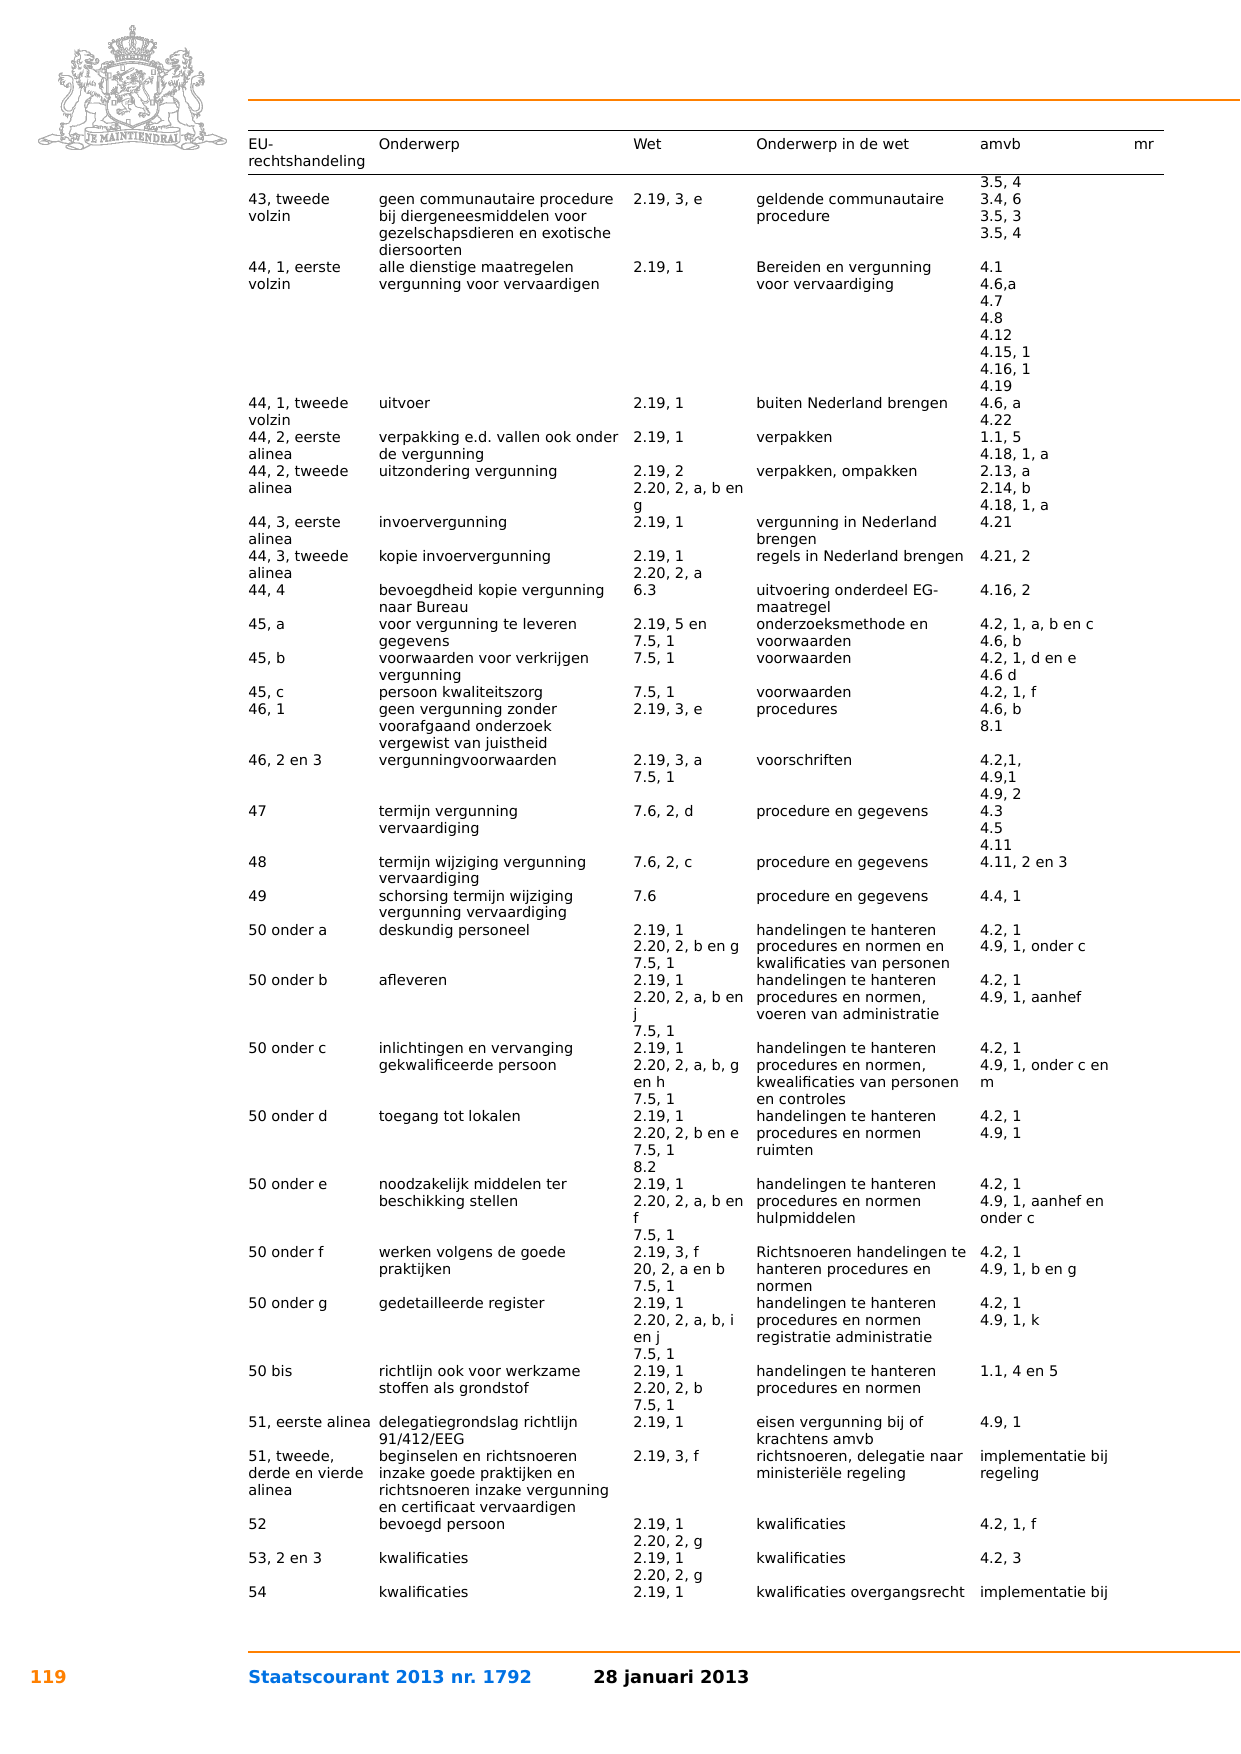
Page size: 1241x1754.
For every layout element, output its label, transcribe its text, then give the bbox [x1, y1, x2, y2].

table_cell [1128, 650, 1163, 684]
table_cell deskundig personeel [373, 921, 627, 972]
table_cell 4.2, 1 4.9, 1, k [974, 1295, 1127, 1363]
table_cell 1.1, 5 4.18, 1, a [974, 429, 1127, 463]
table_header Onderwerp [373, 131, 627, 174]
table_cell [1128, 1584, 1163, 1601]
table_cell 2.19, 1 2.20, 2, b en e 7.5, 1 8.2 [627, 1108, 750, 1176]
table_cell termijn vergunning vervaardiging [373, 803, 627, 853]
table_cell 2.19, 1 2.20, 2, g [627, 1550, 750, 1583]
table_cell 50 onder c [248, 1040, 373, 1108]
table_cell [1128, 616, 1163, 650]
table_cell 7.5, 1 [627, 650, 750, 684]
table_cell verpakken [750, 429, 974, 463]
table_header EU-rechtshandeling [248, 131, 373, 174]
table_cell uitvoering onderdeel EG-maatregel [750, 582, 974, 616]
table_cell bevoegd persoon [373, 1516, 627, 1549]
table_cell [1128, 259, 1163, 395]
table_cell regels in Nederland brengen [750, 548, 974, 582]
table_cell 4.16, 2 [974, 582, 1127, 616]
table_cell 53, 2 en 3 [248, 1550, 373, 1583]
table_cell 2.19, 2 2.20, 2, a, b en g [627, 463, 750, 514]
table_cell uitvoer [373, 395, 627, 429]
table_cell 2.19, 1 [627, 1584, 750, 1601]
table_cell 4.21 [974, 514, 1127, 548]
table_cell 4.21, 2 [974, 548, 1127, 582]
table_cell [248, 175, 373, 191]
table_cell vergunning in Nederland brengen [750, 514, 974, 548]
table_cell 2.19, 1 2.20, 2, a, b en j 7.5, 1 [627, 972, 750, 1040]
table_cell kopie invoervergunning [373, 548, 627, 582]
table_cell termijn wijziging vergunning vervaardiging [373, 854, 627, 887]
table_cell 4.6, a 4.22 [974, 395, 1127, 429]
table_cell 46, 2 en 3 [248, 752, 373, 802]
table_cell 52 [248, 1516, 373, 1549]
table_cell [627, 175, 750, 191]
table_cell [1128, 888, 1163, 921]
table_cell noodzakelijk middelen ter beschikking stellen [373, 1176, 627, 1244]
table_cell voor vergunning te leveren gegevens [373, 616, 627, 650]
table_cell Bereiden en vergunning voor vervaardiging [750, 259, 974, 395]
table_header amvb [974, 131, 1127, 174]
table_cell gedetailleerde register [373, 1295, 627, 1363]
table_cell [373, 175, 627, 191]
table_cell 50 onder b [248, 972, 373, 1040]
table_cell 1.1, 4 en 5 [974, 1363, 1127, 1414]
table_cell handelingen te hanteren procedures en normen registratie administratie [750, 1295, 974, 1363]
table_cell [1128, 921, 1163, 972]
table_cell 2.19, 1 2.20, 2, b en g 7.5, 1 [627, 921, 750, 972]
table_cell 4.11, 2 en 3 [974, 854, 1127, 887]
table_cell buiten Nederland brengen [750, 395, 974, 429]
table_cell 4.9, 1 [974, 1414, 1127, 1448]
table_cell kwalificaties [750, 1516, 974, 1549]
table_cell persoon kwaliteitszorg [373, 684, 627, 701]
table_cell geen vergunning zonder voorafgaand onderzoek vergewist van juistheid [373, 701, 627, 752]
table_cell geldende communautaire procedure [750, 191, 974, 259]
table_cell 4.2, 1 4.9, 1 [974, 1108, 1127, 1176]
table_cell procedure en gegevens [750, 854, 974, 887]
table_header Wet [627, 131, 750, 174]
table_cell verpakken, ompakken [750, 463, 974, 514]
table_cell 48 [248, 854, 373, 887]
table_cell 4.2, 1, f [974, 684, 1127, 701]
table_cell 4.2, 1, f [974, 1516, 1127, 1549]
table_cell 2.19, 1 [627, 429, 750, 463]
table_cell 2.19, 3, e [627, 191, 750, 259]
table_cell 2.19, 1 2.20, 2, a, b en f 7.5, 1 [627, 1176, 750, 1244]
table_cell [1128, 854, 1163, 887]
table_cell Richtsnoeren handelingen te hanteren procedures en normen [750, 1244, 974, 1295]
table_cell 4.2, 1 4.9, 1, aanhef en onder c [974, 1176, 1127, 1244]
table_cell 51, eerste alinea [248, 1414, 373, 1448]
table_cell 46, 1 [248, 701, 373, 752]
table_cell geen communautaire procedure bij diergeneesmiddelen voor gezelschapsdieren en exotische diersoorten [373, 191, 627, 259]
table_cell 50 bis [248, 1363, 373, 1414]
table_cell richtlijn ook voor werkzame stoffen als grondstof [373, 1363, 627, 1414]
table_cell 44, 3, tweede alinea [248, 548, 373, 582]
table_cell [1128, 972, 1163, 1040]
table_cell [1128, 1550, 1163, 1583]
table_cell 4.2, 1 4.9, 1, b en g [974, 1244, 1127, 1295]
table_cell inlichtingen en vervanging gekwalificeerde persoon [373, 1040, 627, 1108]
table_cell 2.19, 1 2.20, 2, a, b, g en h 7.5, 1 [627, 1040, 750, 1108]
table_cell 4.1 4.6,a 4.7 4.8 4.12 4.15, 1 4.16, 1 4.19 [974, 259, 1127, 395]
table_cell bevoegdheid kopie vergunning naar Bureau [373, 582, 627, 616]
table_cell afleveren [373, 972, 627, 1040]
table_cell implementatie bij regeling [974, 1448, 1127, 1516]
table_cell werken volgens de goede praktijken [373, 1244, 627, 1295]
table_cell 4.4, 1 [974, 888, 1127, 921]
table_cell 44, 2, tweede alinea [248, 463, 373, 514]
table_cell kwalificaties overgangsrecht [750, 1584, 974, 1601]
table_cell 50 onder d [248, 1108, 373, 1176]
table_cell [1128, 395, 1163, 429]
table_cell uitzondering vergunning [373, 463, 627, 514]
table_cell 45, c [248, 684, 373, 701]
table_cell 2.19, 1 [627, 514, 750, 548]
table_cell 4.2,1, 4.9,1 4.9, 2 [974, 752, 1127, 802]
table_cell [1128, 582, 1163, 616]
table_cell 2.19, 1 2.20, 2, b 7.5, 1 [627, 1363, 750, 1414]
table_cell 2.19, 1 2.20, 2, a, b, i en j 7.5, 1 [627, 1295, 750, 1363]
table_cell handelingen te hanteren procedures en normen, kwealificaties van personen en controles [750, 1040, 974, 1108]
table_cell 45, b [248, 650, 373, 684]
table_cell [1128, 1176, 1163, 1244]
table_cell 4.6, b 8.1 [974, 701, 1127, 752]
table_cell 2.19, 3, f 20, 2, a en b 7.5, 1 [627, 1244, 750, 1295]
table_cell procedure en gegevens [750, 888, 974, 921]
table_cell 44, 1, eerste volzin [248, 259, 373, 395]
table_cell [1128, 684, 1163, 701]
table_cell 54 [248, 1584, 373, 1601]
table_cell 4.2, 1 4.9, 1, onder c [974, 921, 1127, 972]
table_cell handelingen te hanteren procedures en normen ruimten [750, 1108, 974, 1176]
table_cell [1128, 752, 1163, 802]
table_cell [1128, 514, 1163, 548]
table_cell 44, 3, eerste alinea [248, 514, 373, 548]
table_cell 2.19, 3, e [627, 701, 750, 752]
table_cell schorsing termijn wijziging vergunning vervaardiging [373, 888, 627, 921]
table_cell 7.5, 1 [627, 684, 750, 701]
table_cell [1128, 1040, 1163, 1108]
table_cell 2.19, 1 [627, 1414, 750, 1448]
table_cell 2.19, 1 [627, 395, 750, 429]
table_cell eisen vergunning bij of krachtens amvb [750, 1414, 974, 1448]
table_cell 4.2, 3 [974, 1550, 1127, 1583]
table_cell 2.19, 3, f [627, 1448, 750, 1516]
table_cell 4.2, 1 4.9, 1, onder c en m [974, 1040, 1127, 1108]
table_cell invoervergunning [373, 514, 627, 548]
table_cell [1128, 548, 1163, 582]
table_cell 4.2, 1 4.9, 1, aanhef [974, 972, 1127, 1040]
table_cell procedure en gegevens [750, 803, 974, 853]
table_cell 45, a [248, 616, 373, 650]
table_cell 44, 1, tweede volzin [248, 395, 373, 429]
table_cell [1128, 191, 1163, 259]
table_cell kwalificaties [750, 1550, 974, 1583]
table_cell toegang tot lokalen [373, 1108, 627, 1176]
table_cell 50 onder f [248, 1244, 373, 1295]
table_cell 2.19, 1 [627, 259, 750, 395]
table_cell richtsnoeren, delegatie naar ministeriële regeling [750, 1448, 974, 1516]
table_cell verpakking e.d. vallen ook onder de vergunning [373, 429, 627, 463]
table_cell [1128, 701, 1163, 752]
table_cell voorwaarden [750, 684, 974, 701]
table_cell beginselen en richtsnoeren inzake goede praktijken en richtsnoeren inzake vergunning en certificaat vervaardigen [373, 1448, 627, 1516]
table_cell [1128, 1108, 1163, 1176]
table_cell voorwaarden [750, 650, 974, 684]
table_cell [1128, 175, 1163, 191]
table_cell 50 onder e [248, 1176, 373, 1244]
table_cell voorwaarden voor verkrijgen vergunning [373, 650, 627, 684]
table_cell [1128, 1516, 1163, 1549]
table_cell 44, 2, eerste alinea [248, 429, 373, 463]
table_cell [1128, 1448, 1163, 1516]
table_cell 2.19, 1 2.20, 2, a [627, 548, 750, 582]
table_cell 2.19, 3, a 7.5, 1 [627, 752, 750, 802]
table_cell [1128, 429, 1163, 463]
table_cell procedures [750, 701, 974, 752]
table_cell [1128, 1244, 1163, 1295]
table_cell 50 onder a [248, 921, 373, 972]
table_cell 7.6 [627, 888, 750, 921]
table_cell 4.2, 1, d en e 4.6 d [974, 650, 1127, 684]
table_cell delegatiegrondslag richtlijn 91/412/EEG [373, 1414, 627, 1448]
table_cell implementatie bij [974, 1584, 1127, 1601]
table_cell handelingen te hanteren procedures en normen, voeren van administratie [750, 972, 974, 1040]
picture [38, 25, 227, 150]
table_cell 51, tweede, derde en vierde alinea [248, 1448, 373, 1516]
table_cell 44, 4 [248, 582, 373, 616]
table_cell [1128, 1414, 1163, 1448]
table_cell 3.4, 6 3.5, 3 3.5, 4 [974, 191, 1127, 259]
table_cell vergunningvoorwaarden [373, 752, 627, 802]
table_header Onderwerp in de wet [750, 131, 974, 174]
table_cell handelingen te hanteren procedures en normen en kwalificaties van personen [750, 921, 974, 972]
table_cell [1128, 803, 1163, 853]
table_cell kwalificaties [373, 1584, 627, 1601]
table_cell 43, tweede volzin [248, 191, 373, 259]
table_cell kwalificaties [373, 1550, 627, 1583]
table_cell [1128, 1295, 1163, 1363]
table_cell handelingen te hanteren procedures en normen [750, 1363, 974, 1414]
table_cell alle dienstige maatregelen vergunning voor vervaardigen [373, 259, 627, 395]
table_cell voorschriften [750, 752, 974, 802]
table_cell 4.2, 1, a, b en c 4.6, b [974, 616, 1127, 650]
table_cell onderzoeksmethode en voorwaarden [750, 616, 974, 650]
table_cell 2.13, a 2.14, b 4.18, 1, a [974, 463, 1127, 514]
table_cell 47 [248, 803, 373, 853]
table_cell 6.3 [627, 582, 750, 616]
table_header mr [1128, 131, 1163, 174]
table_cell [1128, 1363, 1163, 1414]
table_cell 49 [248, 888, 373, 921]
table_cell [750, 175, 974, 191]
table_cell 3.5, 4 [974, 175, 1127, 191]
table_cell 2.19, 5 en 7.5, 1 [627, 616, 750, 650]
table_cell handelingen te hanteren procedures en normen hulpmiddelen [750, 1176, 974, 1244]
table_cell [1128, 463, 1163, 514]
table_cell 7.6, 2, c [627, 854, 750, 887]
table_cell 50 onder g [248, 1295, 373, 1363]
table_cell 7.6, 2, d [627, 803, 750, 853]
table_cell 4.3 4.5 4.11 [974, 803, 1127, 853]
table_cell 2.19, 1 2.20, 2, g [627, 1516, 750, 1549]
